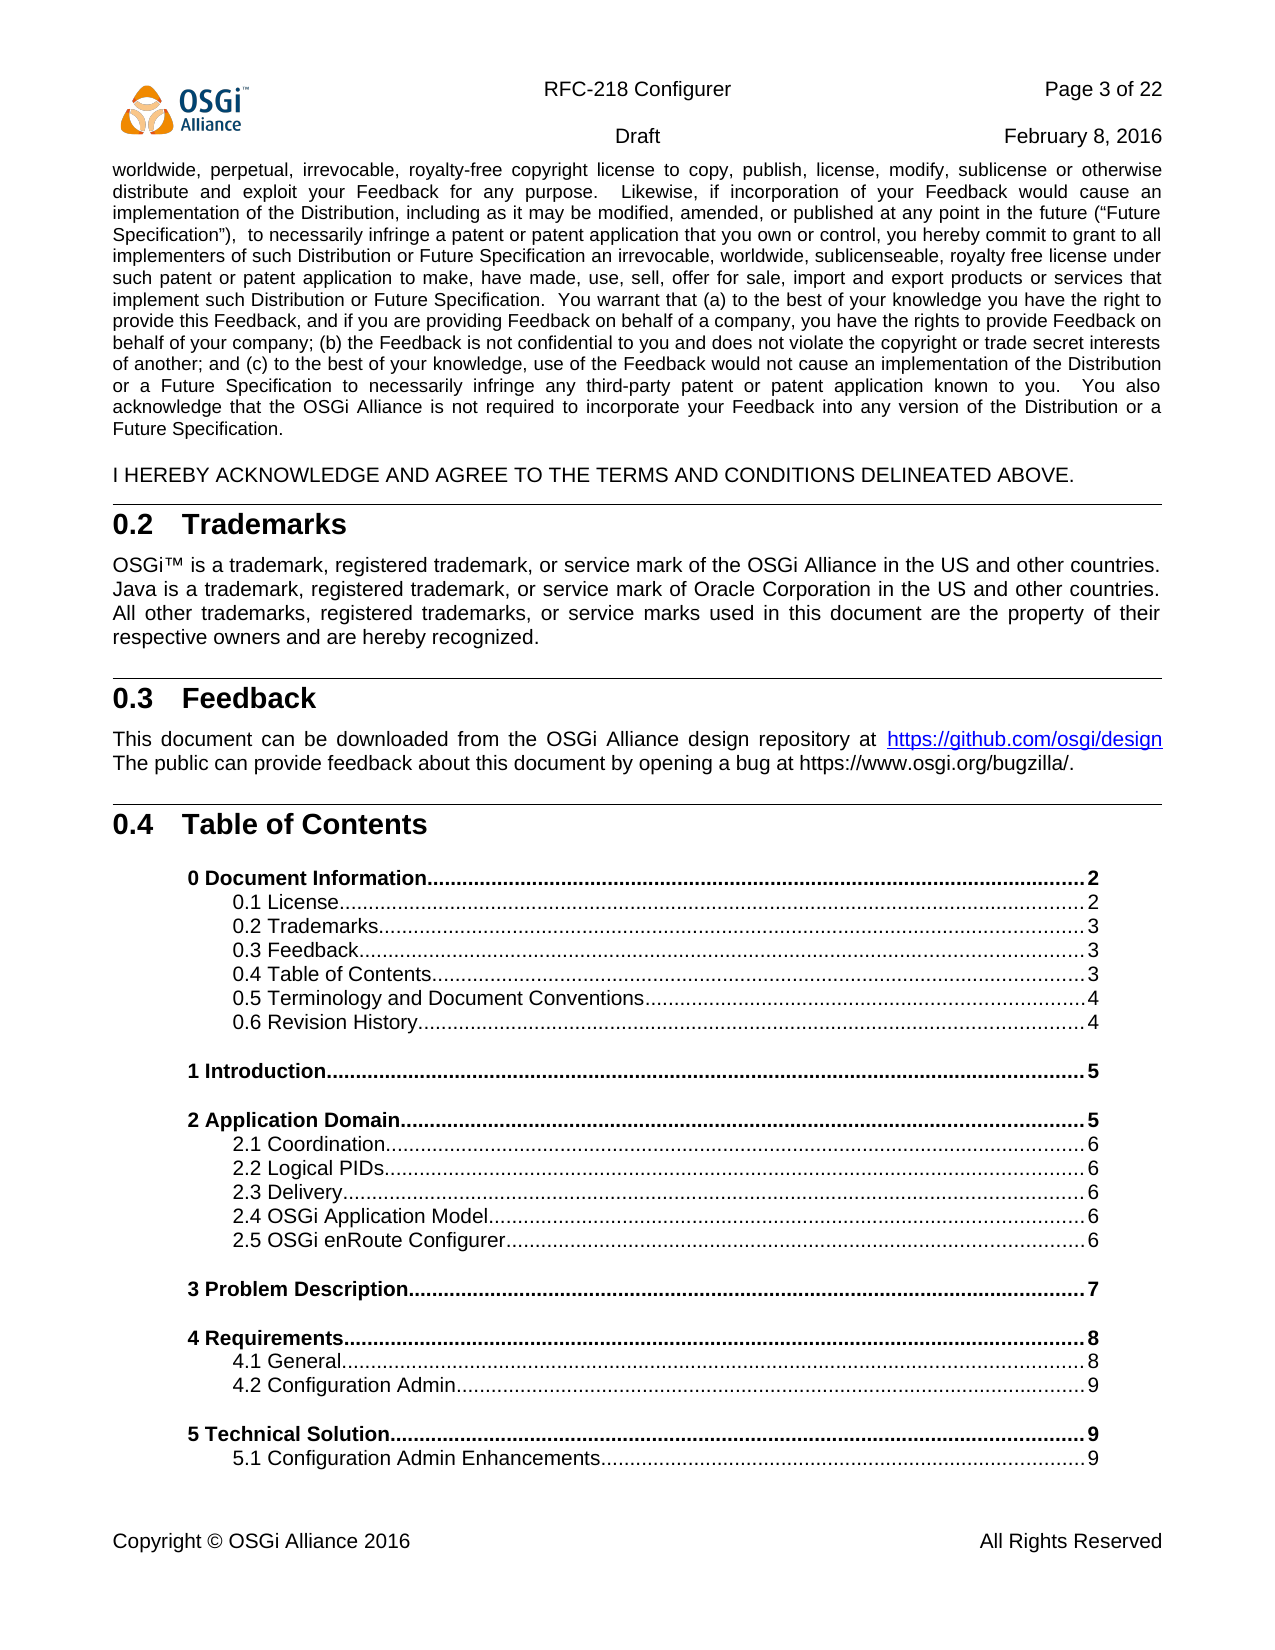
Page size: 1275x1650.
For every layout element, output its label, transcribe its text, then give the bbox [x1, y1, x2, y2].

text 0.6 Revision History 4 [232, 1010, 1162, 1034]
subtitle Feedback [112, 679, 1162, 715]
text 2.4 OSGi Application Model 6 [232, 1203, 1162, 1227]
text 3 Problem Description 7 [187, 1276, 1162, 1300]
text 0 Document Information 2 [187, 866, 1162, 890]
text 2.2 Logical PIDs 6 [232, 1156, 1162, 1179]
text This document can be downloaded from the OSGi Alliance design repository at https://github.com/osgi/design The public can provide feedback about this document by opening a bug at https://www.osgi.org/bugzilla/. [112, 727, 1162, 775]
text 0.2 Trademarks 3 [232, 914, 1162, 938]
subtitle Table of Contents [112, 805, 1162, 841]
picture [113, 78, 257, 142]
text 0.1 License 2 [232, 890, 1162, 914]
text 4.1 General 8 [232, 1349, 1162, 1373]
text 2.1 Coordination 6 [232, 1132, 1162, 1156]
text 1 Introduction 5 [187, 1059, 1162, 1083]
text worldwide, perpetual, irrevocable, royalty-free copyright license to copy, publish, license, modify, sublicense or otherwise distribute and exploit your Feedback for any purpose. Likewise, if incorporation of your Feedback would cause an implementation of the Distribution, including as it may be modified, amended, or published at any point in the future (“Future Specification”), to necessarily infringe a patent or patent application that you own or control, you hereby commit to grant to all implementers of such Distribution or Future Specification an irrevocable, worldwide, sublicenseable, royalty free license under such patent or patent application to make, have made, use, sell, offer for sale, import and export products or services that implement such Distribution or Future Specification. You warrant that (a) to the best of your knowledge you have the right to provide this Feedback, and if you are providing Feedback on behalf of a company, you have the rights to provide Feedback on behalf of your company; (b) the Feedback is not confidential to you and does not violate the copyright or trade secret interests of another; and (c) to the best of your knowledge, use of the Feedback would not cause an implementation of the Distribution or a Future Specification to necessarily infringe any third-party patent or patent application known to you. You also acknowledge that the OSGi Alliance is not required to incorporate your Feedback into any version of the Distribution or a Future Specification. [112, 159, 1162, 439]
text 5 Technical Solution 9 [187, 1422, 1162, 1446]
text 4 Requirements 8 [187, 1325, 1162, 1349]
text 0.5 Terminology and Document Conventions 4 [232, 986, 1162, 1010]
subtitle Trademarks [112, 505, 1162, 541]
text 2.5 OSGi enRoute Configurer 6 [232, 1227, 1162, 1251]
text 5.1 Configuration Admin Enhancements 9 [232, 1446, 1162, 1470]
text OSGi™ is a trademark, registered trademark, or service mark of the OSGi Alliance in the US and other countries. Java is a trademark, registered trademark, or service mark of Oracle Corporation in the US and other countries. All other trademarks, registered trademarks, or service marks used in this document are the property of their respective owners and are hereby recognized. [112, 553, 1162, 649]
text 0.3 Feedback 3 [232, 938, 1162, 962]
text I HEREBY ACKNOWLEDGE AND AGREE TO THE TERMS AND CONDITIONS DELINEATED ABOVE. [112, 463, 1162, 487]
text 4.2 Configuration Admin 9 [232, 1373, 1162, 1397]
text 2 Application Domain 5 [187, 1108, 1162, 1132]
text 2.3 Delivery 6 [232, 1179, 1162, 1203]
text 0.4 Table of Contents 3 [232, 962, 1162, 986]
